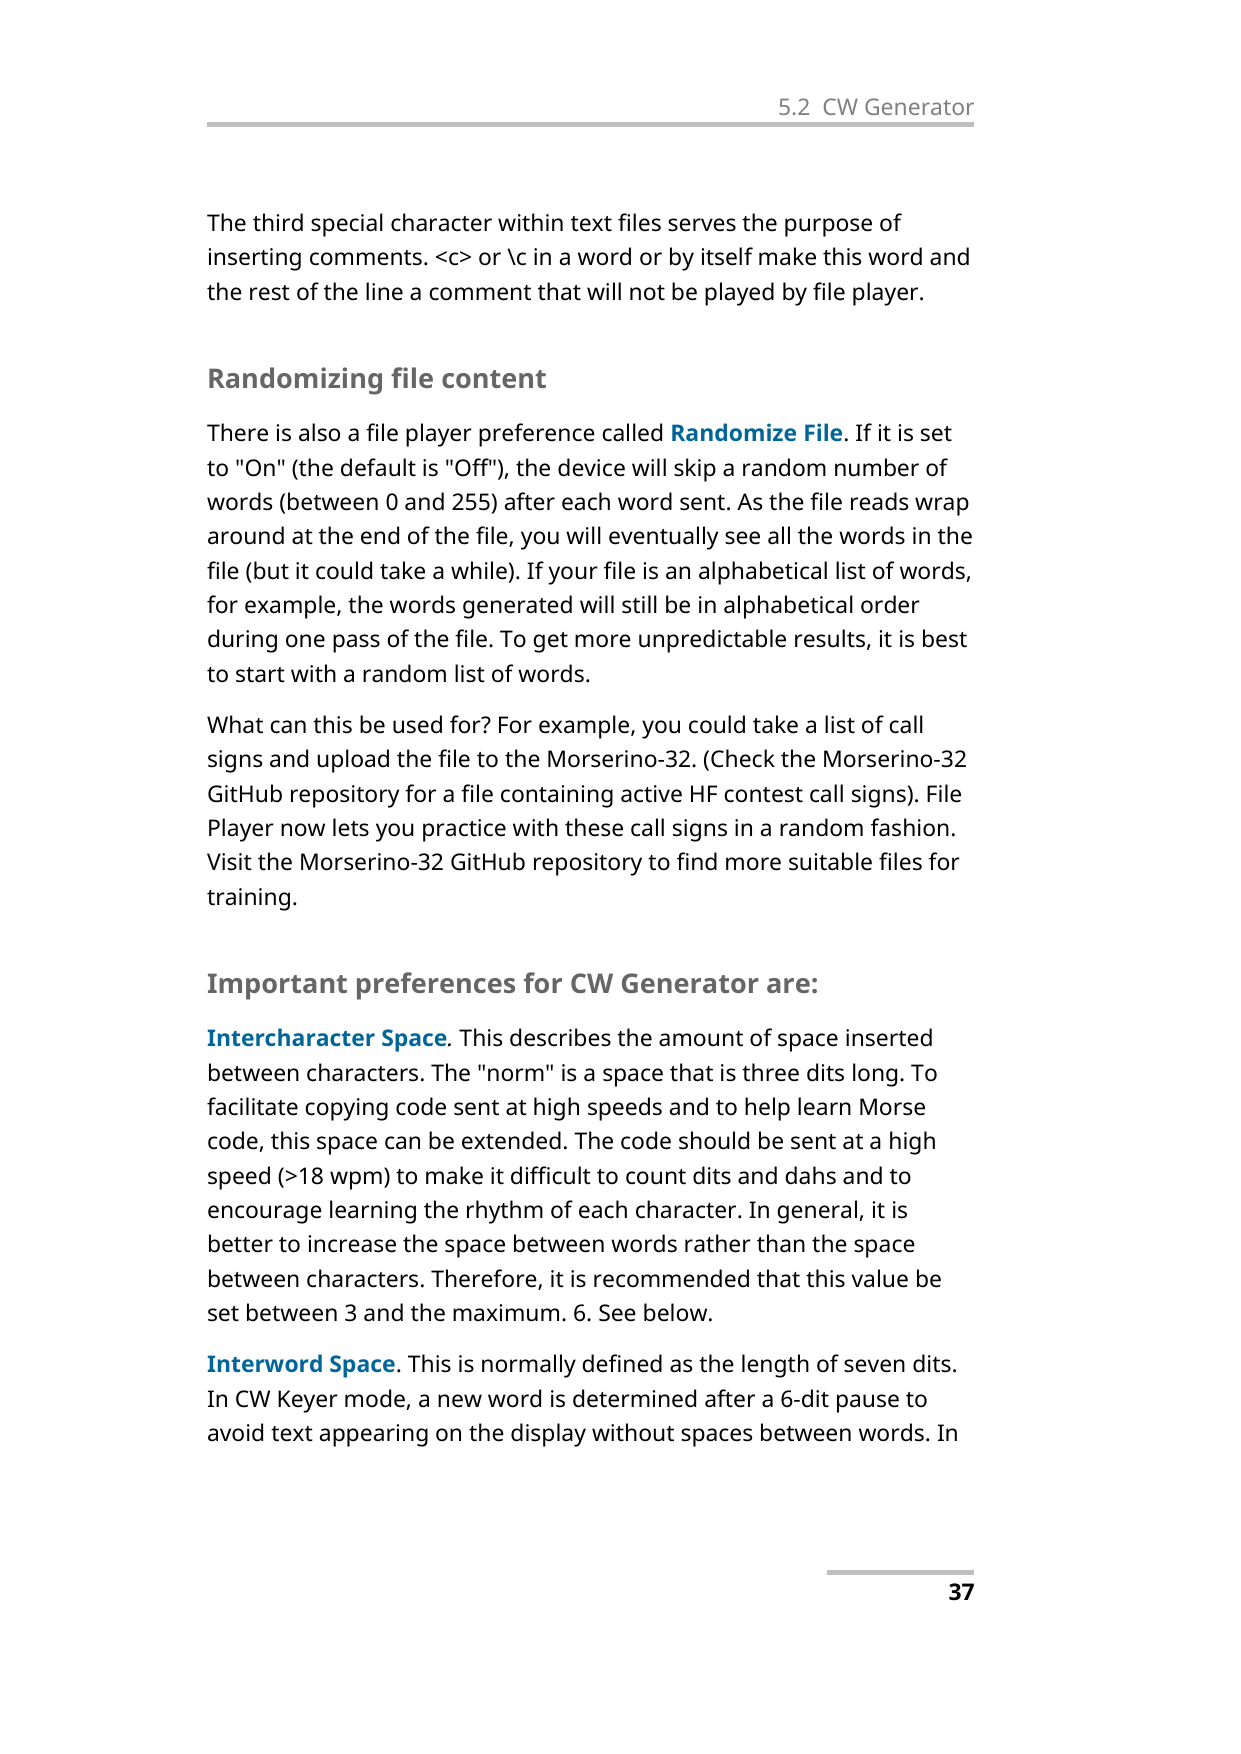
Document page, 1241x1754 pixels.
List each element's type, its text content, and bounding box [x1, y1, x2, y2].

text Randomizing file content [207, 360, 974, 397]
text The third special character within text files serves the purpose of inserting comments. <c> or \c in a word or by itself make this word and the rest of the line a comment that will not be played by file player. [207, 207, 974, 307]
text Important preferences for CW Generator are: [207, 965, 974, 1002]
text Interword Space. This is normally defined as the length of seven dits. In CW Keyer mode, a new word is determined after a 6-dit pause to avoid text appearing on the display without spaces between words. In [207, 1348, 974, 1448]
text Intercharacter Space. This describes the amount of space inserted between characters. The "norm" is a space that is three dits long. To facilitate copying code sent at high speeds and to help learn Morse code, this space can be extended. The code should be sent at a high speed (>18 wpm) to make it difficult to count dits and dahs and to encourage learning the rhythm of each character. In general, it is better to increase the space between words rather than the space between characters. Therefore, it is recommended that this value be set between 3 and the maximum. 6. See below. [207, 1022, 974, 1328]
text There is also a file player preference called Randomize File. If it is set to "On" (the default is "Off"), the device will skip a random number of words (between 0 and 255) after each word sent. As the file reads wrap around at the end of the file, you will eventually see all the words in the file (but it could take a while). If your file is an alphabetical list of words, for example, the words generated will still be in alphabetical order during one pass of the file. To get more unpredictable results, it is best to start with a random list of words. [207, 417, 974, 689]
text What can this be used for? For example, you could take a list of call signs and upload the file to the Morserino-32. (Check the Morserino-32 GitHub repository for a file containing active HF contest call signs). File Player now lets you practice with these call signs in a random fashion. Visit the Morserino-32 GitHub repository to find more suitable files for training. [207, 709, 974, 912]
